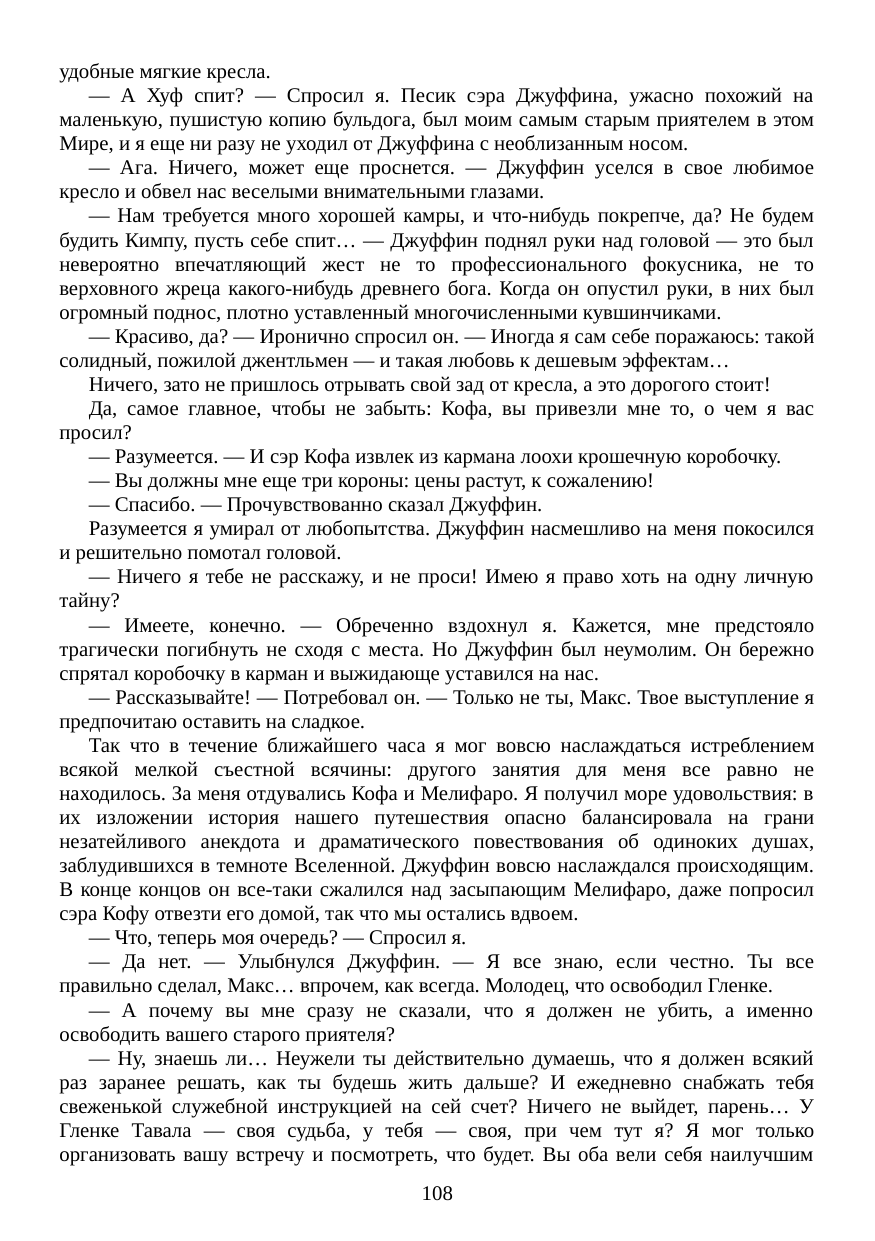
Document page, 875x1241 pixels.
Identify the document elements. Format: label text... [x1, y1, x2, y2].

text — Вы должны мне еще три короны: цены растут, к сожалению! [59, 468, 815, 492]
text — Что, теперь моя очередь? — Спросил я. [59, 925, 815, 949]
text Да, самое главное, чтобы не забыть: Кофа, вы привезли мне то, о чем я вас просил? [59, 396, 815, 444]
text — Спасибо. — Прочувствованно сказал Джуффин. [59, 492, 815, 516]
text — Да нет. — Улыбнулся Джуффин. — Я все знаю, если честно. Ты все правильно сделал, Макс… впрочем, как всегда. Молодец, что освободил Гленке. [59, 949, 815, 997]
text — А Хуф спит? — Спросил я. Песик сэра Джуффина, ужасно похожий на маленькую, пушистую копию бульдога, был моим самым старым приятелем в этом Мире, и я еще ни разу не уходил от Джуффина с необлизанным носом. [59, 83, 815, 155]
text — Ну, знаешь ли… Неужели ты действительно думаешь, что я должен всякий раз заранее решать, как ты будешь жить дальше? И ежедневно снабжать тебя свеженькой служебной инструкцией на сей счет? Ничего не выйдет, парень… У Гленке Тавала — своя судьба, у тебя — своя, при чем тут я? Я мог только организовать вашу встречу и посмотреть, что будет. Вы оба вели себя наилучшим [59, 1046, 815, 1166]
text — Рассказывайте! — Потребовал он. — Только не ты, Макс. Твое выступление я предпочитаю оставить на сладкое. [59, 685, 815, 733]
text — Красиво, да? — Иронично спросил он. — Иногда я сам себе поражаюсь: такой солидный, пожилой джентльмен — и такая любовь к дешевым эффектам… [59, 324, 815, 372]
text удобные мягкие кресла. [59, 59, 815, 83]
text Ничего, зато не пришлось отрывать свой зад от кресла, а это дорогого стоит! [59, 372, 815, 396]
text Так что в течение ближайшего часа я мог вовсю наслаждаться истреблением всякой мелкой съестной всячины: другого занятия для меня все равно не находилось. За меня отдувались Кофа и Мелифаро. Я получил море удовольствия: в их изложении история нашего путешествия опасно балансировала на грани незатейливого анекдота и драматического повествования об одиноких душах, заблудившихся в темноте Вселенной. Джуффин вовсю наслаждался происходящим. В конце концов он все-таки сжалился над засыпающим Мелифаро, даже попросил сэра Кофу отвезти его домой, так что мы остались вдвоем. [59, 733, 815, 925]
text — Ничего я тебе не расскажу, и не проси! Имею я право хоть на одну личную тайну? [59, 564, 815, 612]
text — А почему вы мне сразу не сказали, что я должен не убить, а именно освободить вашего старого приятеля? [59, 997, 815, 1046]
text — Нам требуется много хорошей камры, и что-нибудь покрепче, да? Не будем будить Кимпу, пусть себе спит… — Джуффин поднял руки над головой — это был невероятно впечатляющий жест не то профессионального фокусника, не то верховного жреца какого-нибудь древнего бога. Когда он опустил руки, в них был огромный поднос, плотно уставленный многочисленными кувшинчиками. [59, 203, 815, 324]
text Разумеется я умирал от любопытства. Джуффин насмешливо на меня покосился и решительно помотал головой. [59, 516, 815, 564]
text — Имеете, конечно. — Обреченно вздохнул я. Кажется, мне предстояло трагически погибнуть не сходя с места. Но Джуффин был неумолим. Он бережно спрятал коробочку в карман и выжидающе уставился на нас. [59, 612, 815, 685]
text — Разумеется. — И сэр Кофа извлек из кармана лоохи крошечную коробочку. [59, 444, 815, 468]
text — Ага. Ничего, может еще проснется. — Джуффин уселся в свое любимое кресло и обвел нас веселыми внимательными глазами. [59, 155, 815, 203]
